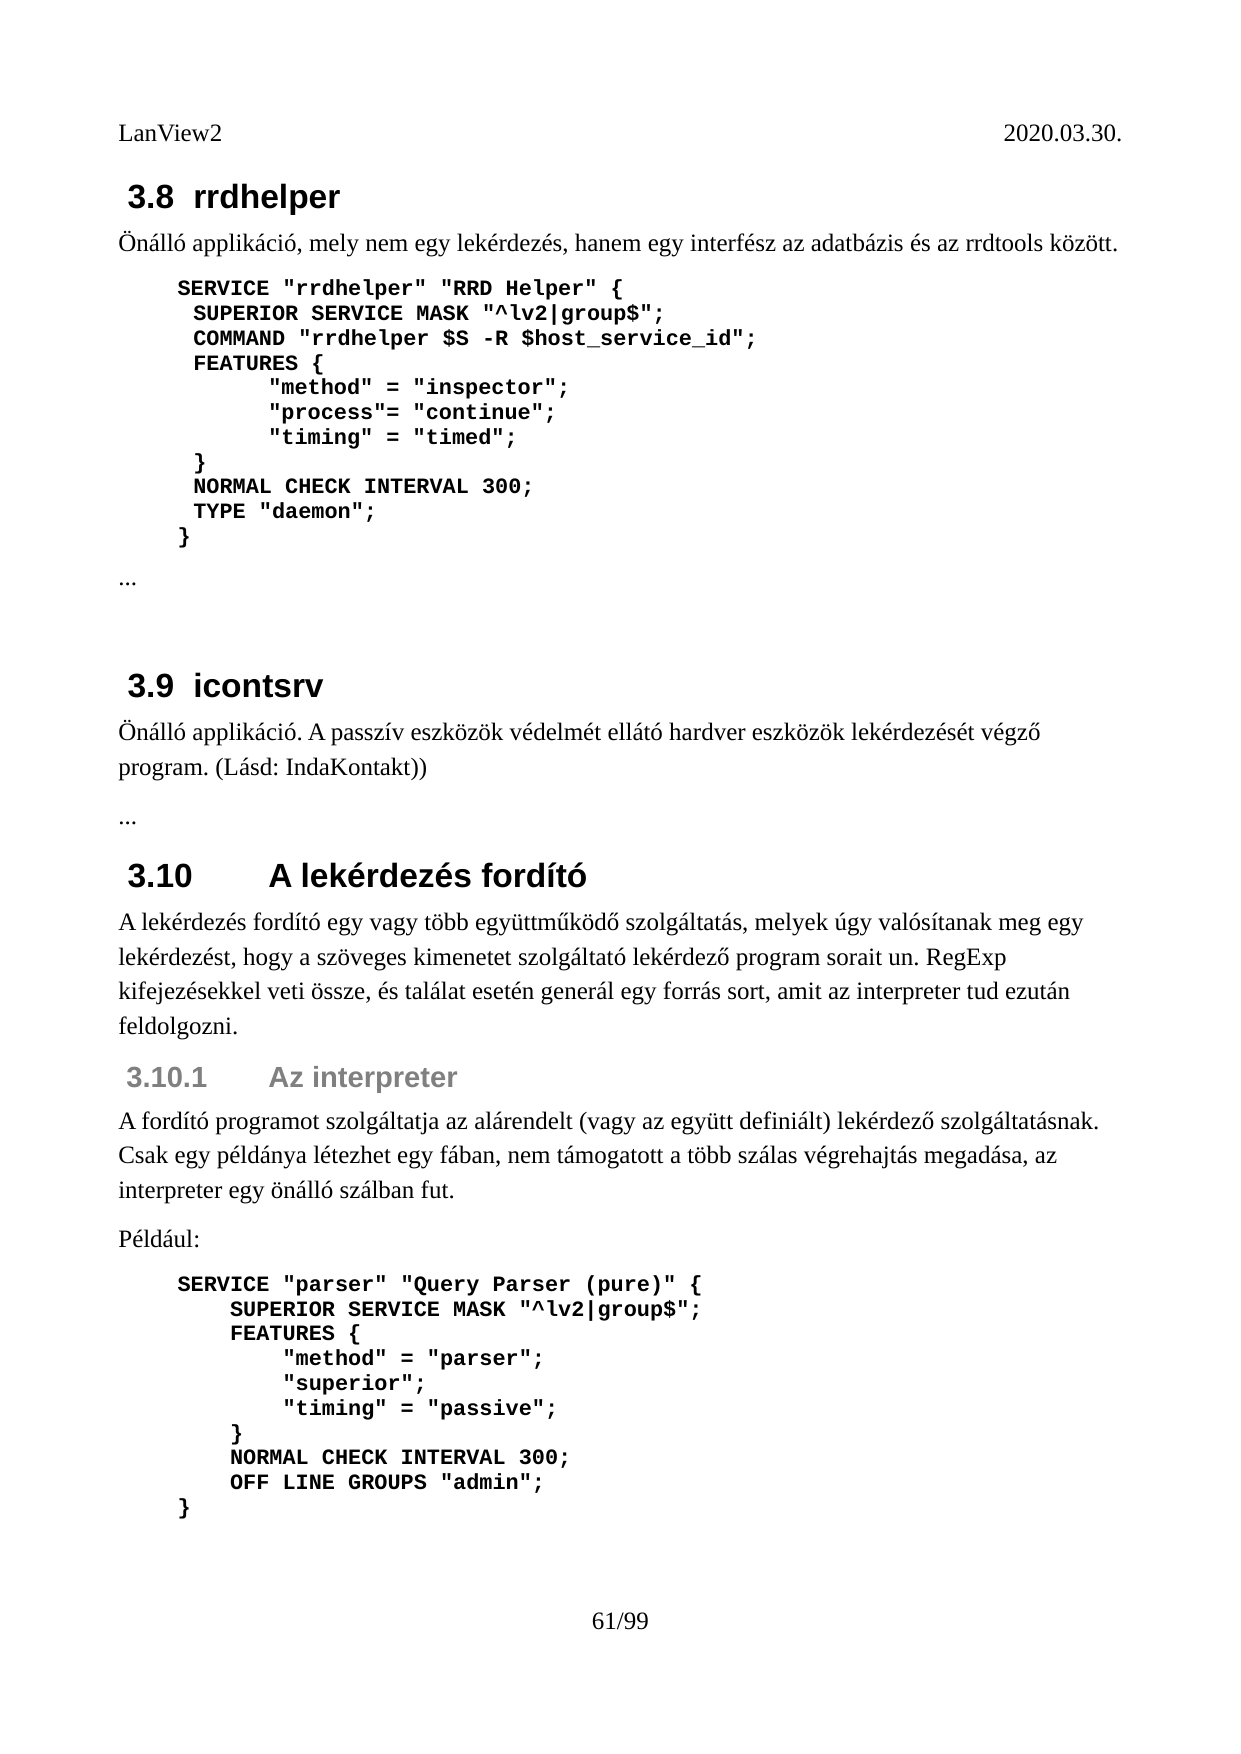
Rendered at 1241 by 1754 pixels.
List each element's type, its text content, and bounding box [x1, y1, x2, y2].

text ... [118, 801, 1122, 829]
subtitle rrdhelper [118, 177, 1122, 216]
text A lekérdezés fordító egy vagy több együttműködő szolgáltatás, melyek úgy valósítanak meg egy lekérdezést, hogy a szöveges kimenetet szolgáltató lekérdező program sorait un. RegExp kifejezésekkel veti össze, és találat esetén generál egy forrás sort, amit az interpreter tud ezután feldolgozni. [118, 907, 1122, 1039]
subtitle Az interpreter [118, 1060, 1122, 1093]
text Önálló applikáció, mely nem egy lekérdezés, hanem egy interfész az adatbázis és az rrdtools között. [118, 228, 1122, 257]
subtitle icontsrv [118, 666, 1122, 705]
text Például: [118, 1224, 1122, 1253]
subtitle A lekérdezés fordító [118, 856, 1122, 895]
text A fordító programot szolgáltatja az alárendelt (vagy az együtt definiált) lekérdező szolgáltatásnak. Csak egy példánya létezhet egy fában, nem támogatott a több szálas végrehajtás megadása, az interpreter egy önálló szálban fut. [118, 1106, 1122, 1203]
text ... [118, 562, 1122, 591]
text SERVICE "rrdhelper" "RRD Helper" { SUPERIOR SERVICE MASK "^lv2|group$"; COMMAND "rrdhelper $S -R $host_service_id"; FEATURES { "method" = "inspector"; "process"= "continue"; "timing" = "timed"; } NORMAL CHECK INTERVAL 300; TYPE "daemon"; } [177, 277, 1122, 550]
text Önálló applikáció. A passzív eszközök védelmét ellátó hardver eszközök lekérdezését végző program. (Lásd: IndaKontakt)) [118, 717, 1122, 781]
text SERVICE "parser" "Query Parser (pure)" { SUPERIOR SERVICE MASK "^lv2|group$"; FEATURES { "method" = "parser"; "superior"; "timing" = "passive"; } NORMAL CHECK INTERVAL 300; OFF LINE GROUPS "admin"; } [177, 1273, 1122, 1521]
